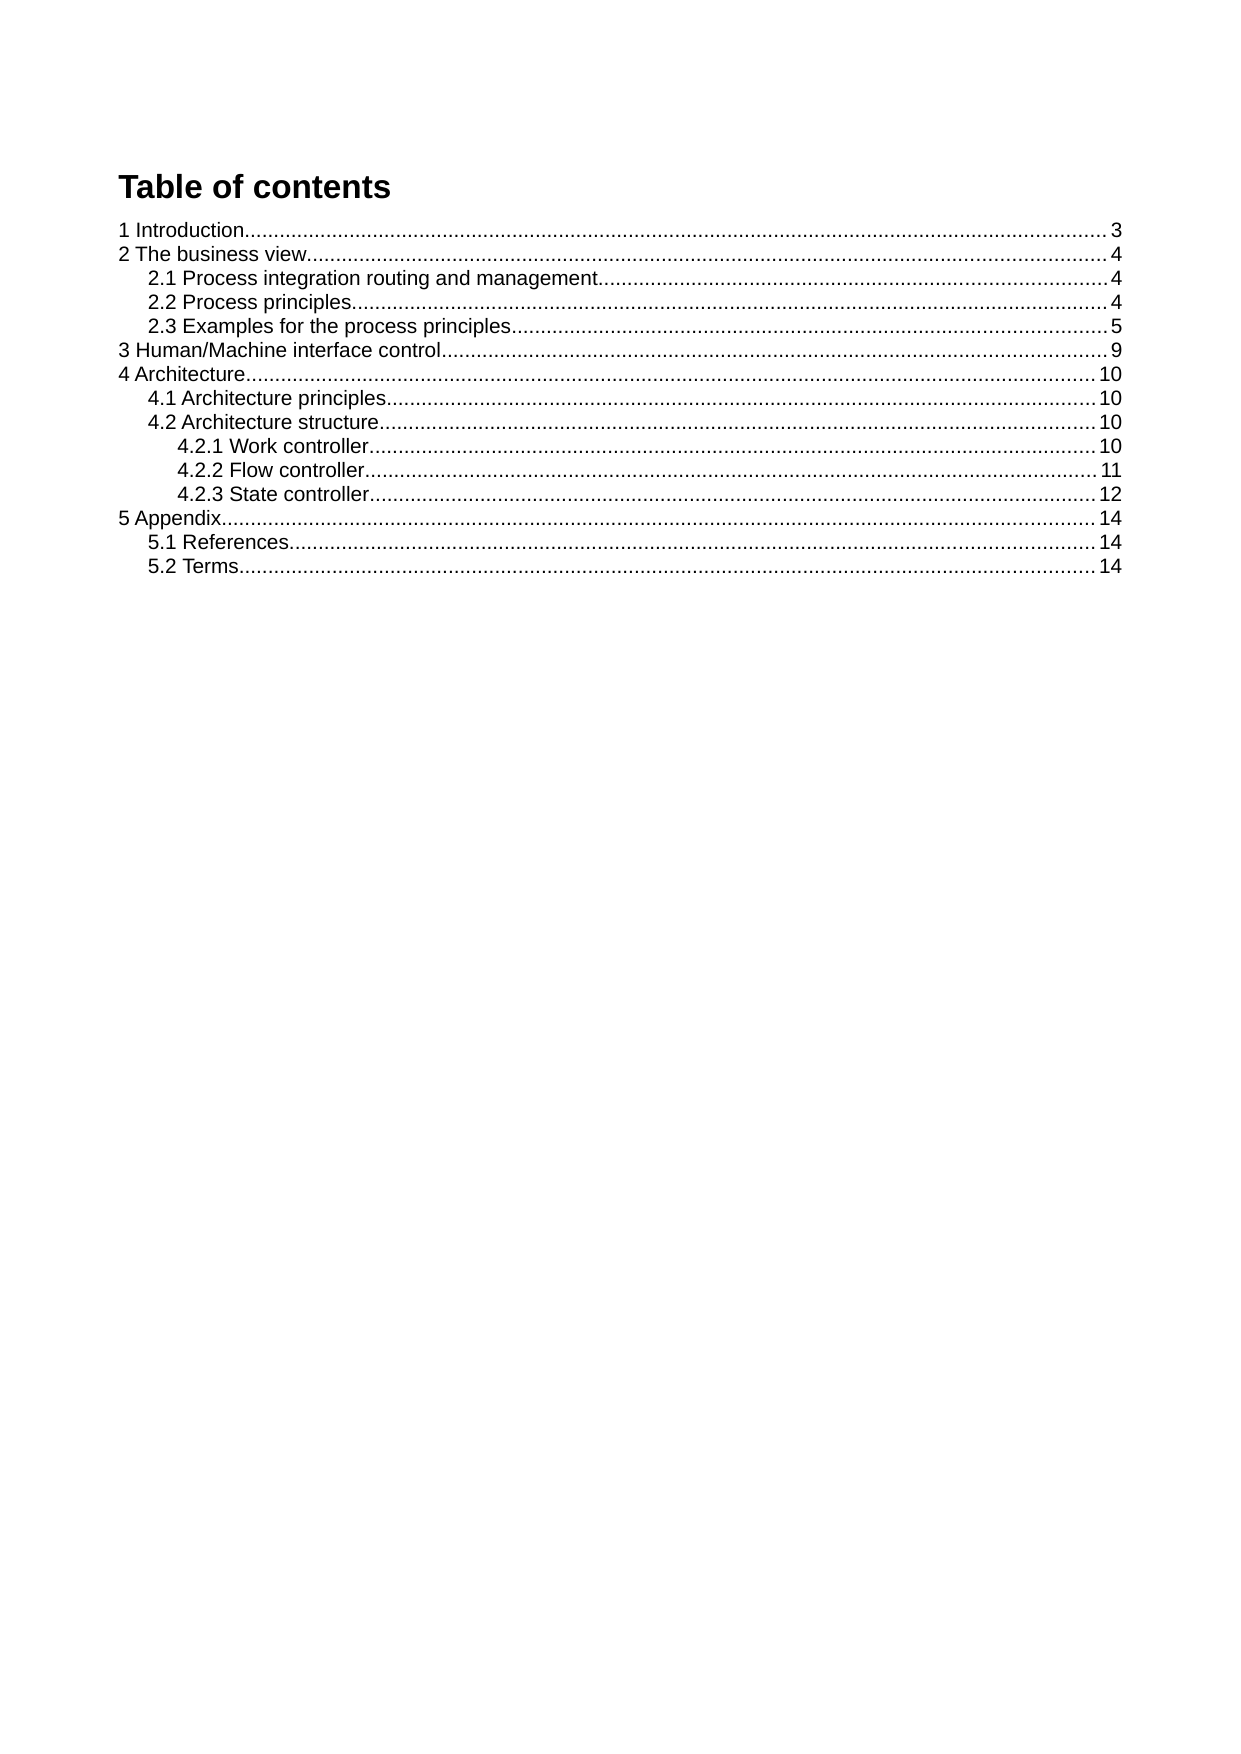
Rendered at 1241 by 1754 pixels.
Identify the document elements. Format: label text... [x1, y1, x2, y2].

text 4.2.1 Work controller 10 [177, 434, 1122, 458]
text 2.3 Examples for the process principles 5 [148, 314, 1122, 338]
text 1 Introduction 3 [118, 218, 1122, 242]
text 4.2 Architecture structure 10 [148, 410, 1122, 434]
text 4.2.2 Flow controller 11 [177, 458, 1122, 482]
subtitle Table of contents [118, 167, 1122, 206]
text 4 Architecture 10 [118, 362, 1122, 386]
text 4.2.3 State controller 12 [177, 482, 1122, 506]
text 5.1 References 14 [148, 529, 1122, 553]
text 2 The business view 4 [118, 242, 1122, 266]
text 2.2 Process principles 4 [148, 290, 1122, 314]
text 4.1 Architecture principles 10 [148, 386, 1122, 410]
text 3 Human/Machine interface control 9 [118, 338, 1122, 362]
text 5.2 Terms 14 [148, 553, 1122, 577]
text 2.1 Process integration routing and management 4 [148, 266, 1122, 290]
text 5 Appendix 14 [118, 506, 1122, 529]
